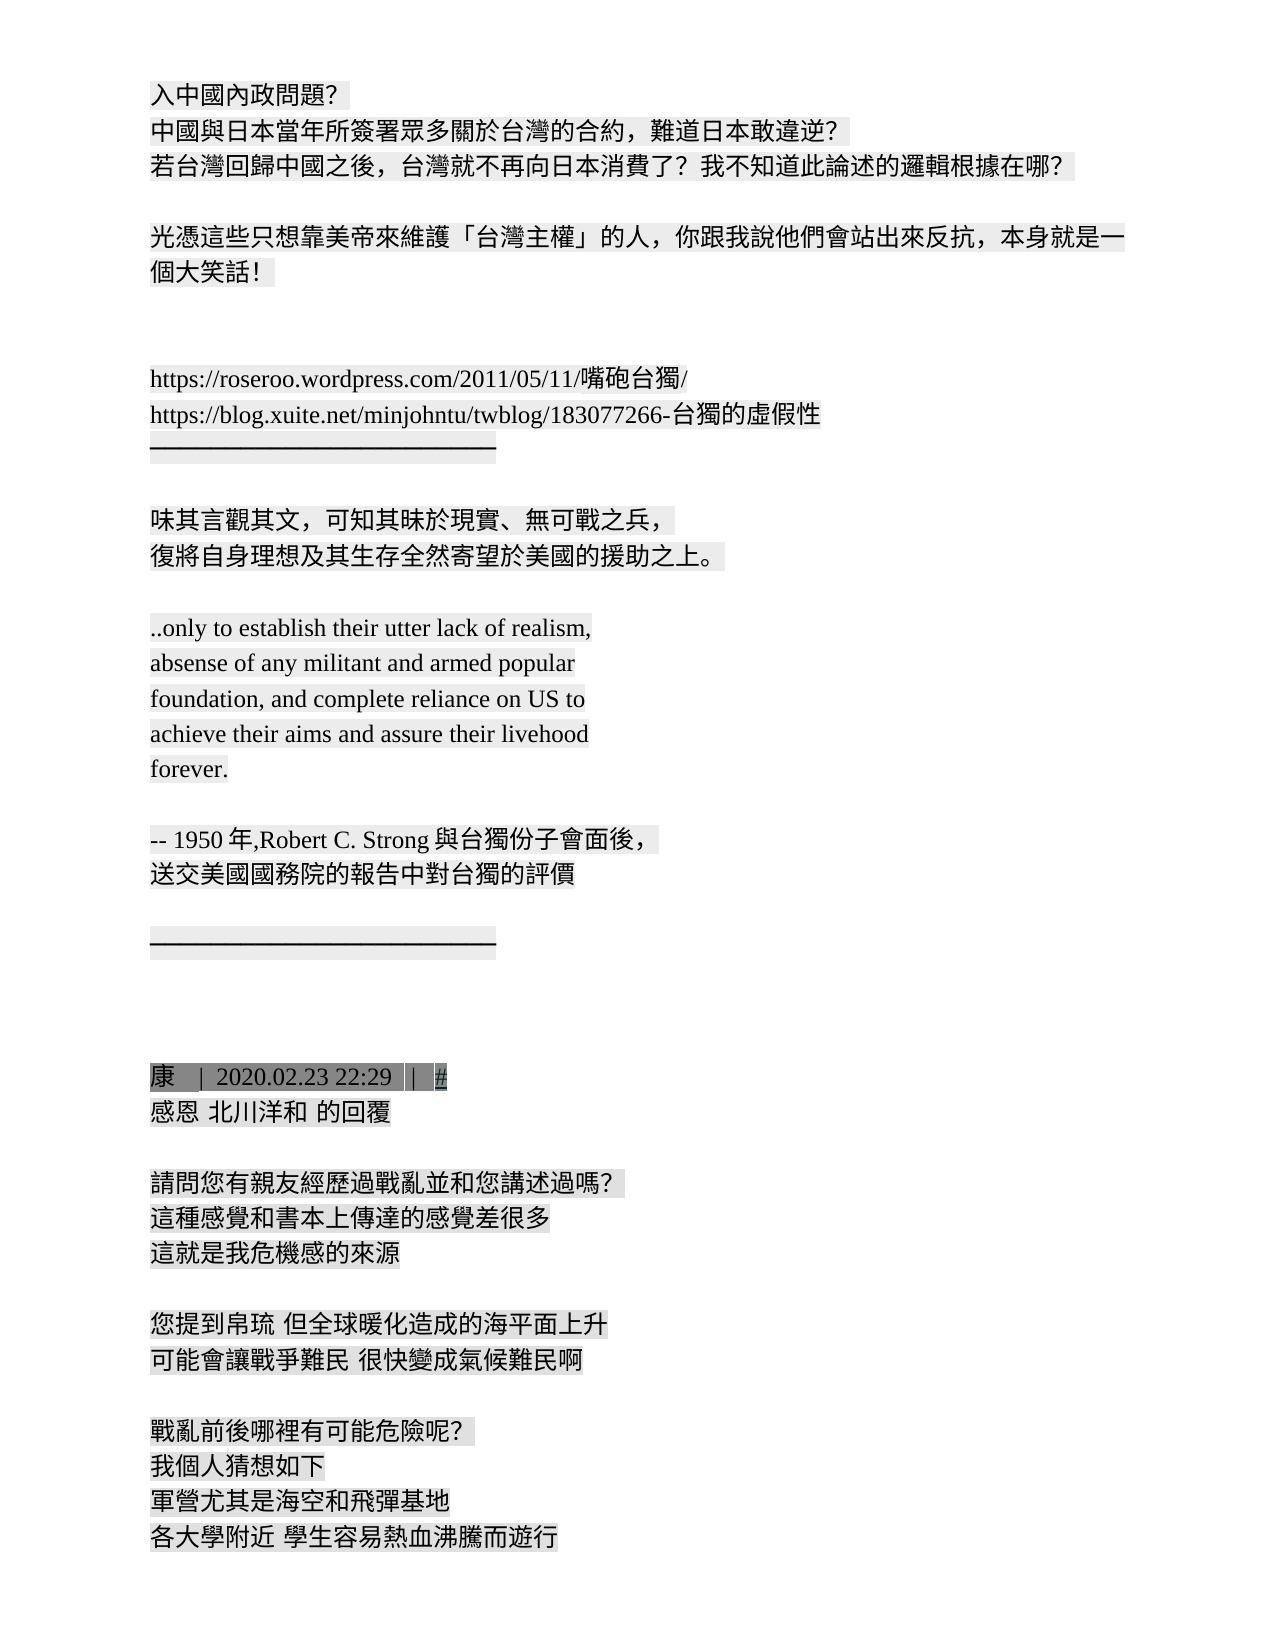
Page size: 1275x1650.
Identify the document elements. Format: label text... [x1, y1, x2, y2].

text 入中國內政問題？ 中國與日本當年所簽署眾多關於台灣的合約，難道日本敢違逆？ 若台灣回歸中國之後，台灣就不再向日本消費了？我不知道此論述的邏輯根據在哪？ 光憑這些只想靠美帝來維護「台灣主權」的人，你跟我說他們會站出來反抗，本身就是一個大笑話！ https://roseroo.wordpress.com/2011/05/11/嘴砲台獨/ https://blog.xuite.net/minjohntu/twblog/183077266-台獨的虛假性 ─────────────────────── 味其言觀其文，可知其昧於現實、無可戰之兵， 復將自身理想及其生存全然寄望於美國的援助之上。 ..only to establish their utter lack of realism, absense of any militant and armed popular foundation, and complete reliance on US to achieve their aims and assure their livehood forever. -- 1950年,Robert C. Strong與台獨份子會面後， 送交美國國務院的報告中對台獨的評價 ─────────────────────── [150, 75, 1125, 1031]
text 感恩 北川洋和 的回覆 請問您有親友經歷過戰亂並和您講述過嗎？ 這種感覺和書本上傳達的感覺差很多 這就是我危機感的來源 您提到帛琉 但全球暖化造成的海平面上升 可能會讓戰爭難民 很快變成氣候難民啊 戰亂前後哪裡有可能危險呢？ 我個人猜想如下 軍營尤其是海空和飛彈基地 各大學附近 學生容易熱血沸騰而遊行 [150, 1092, 1125, 1552]
text 康 | 2020.02.23 22:29 | # [150, 1056, 1125, 1092]
